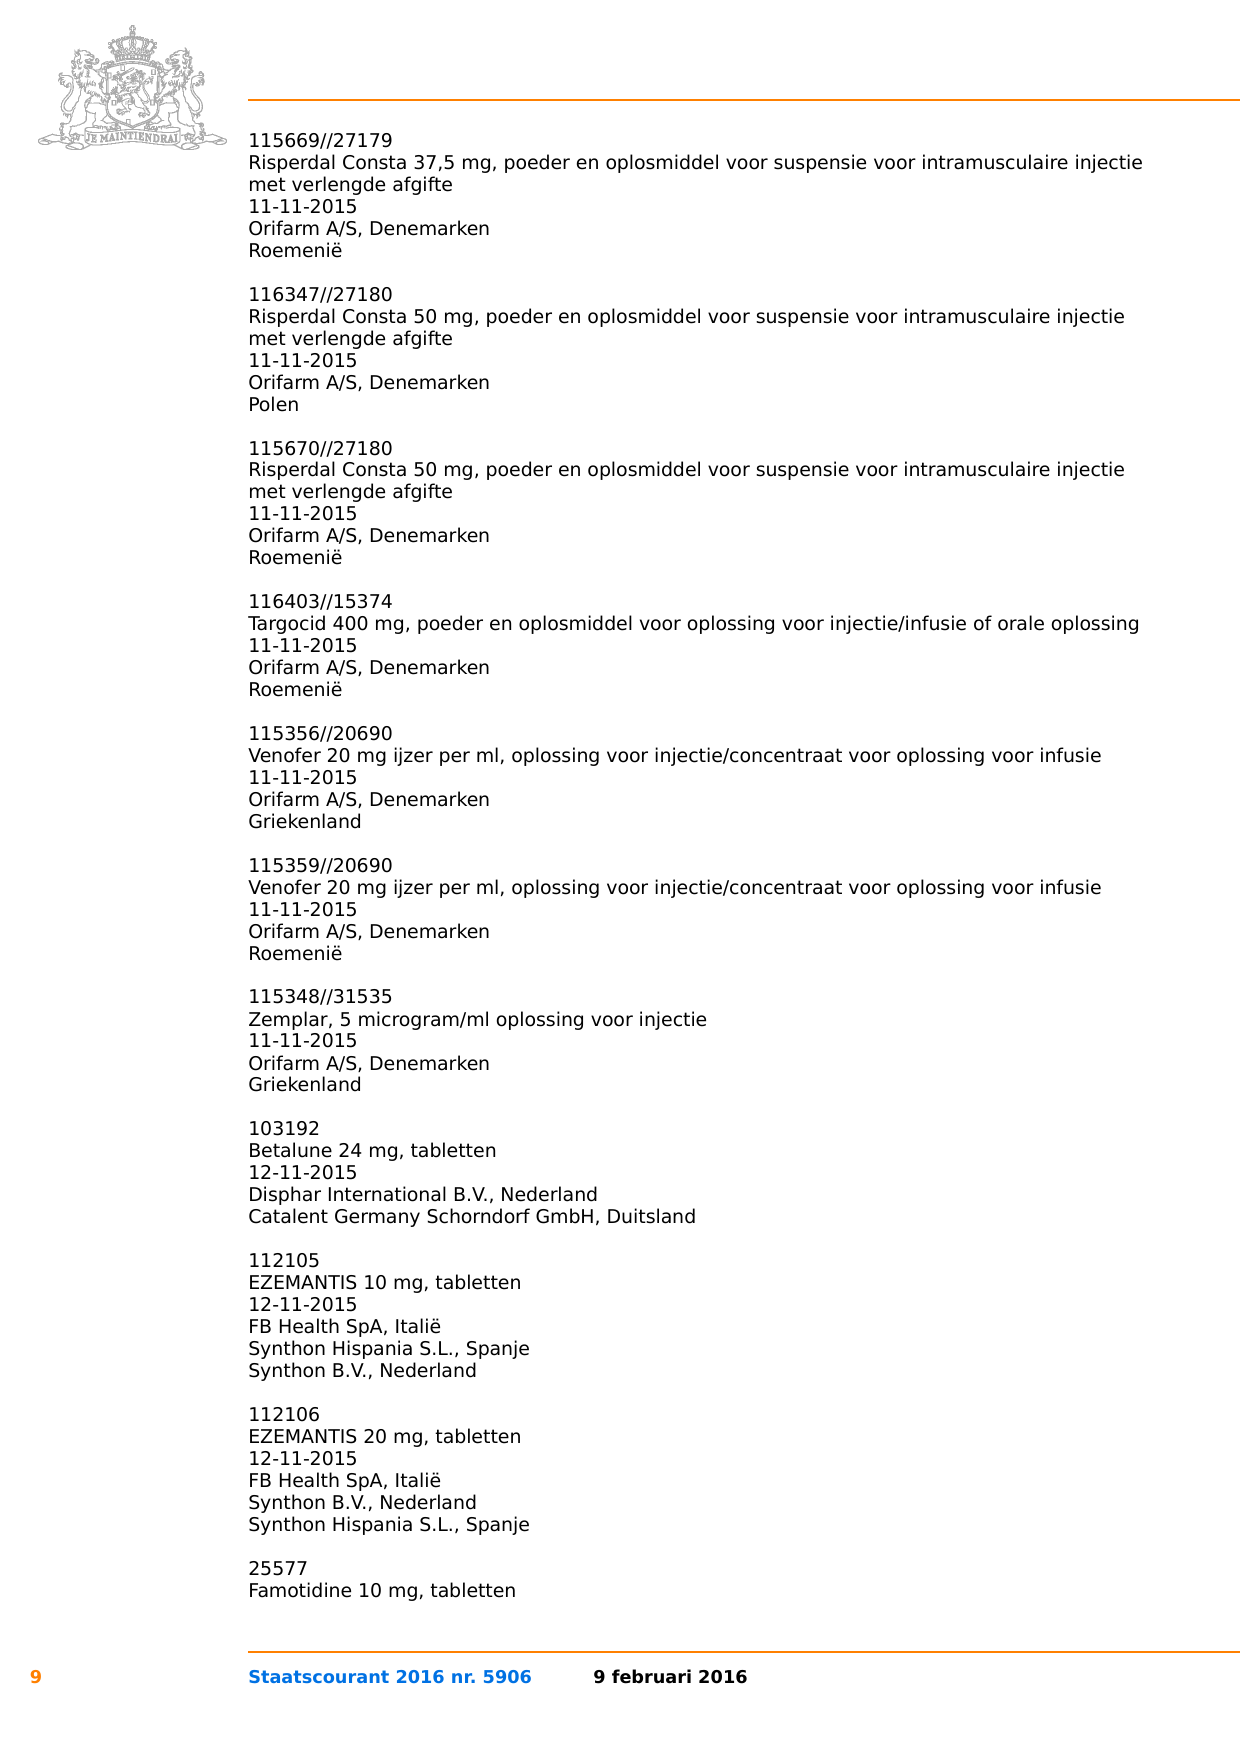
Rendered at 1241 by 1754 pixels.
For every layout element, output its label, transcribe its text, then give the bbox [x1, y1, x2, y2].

text 11-11-2015 [248, 635, 1163, 657]
text Risperdal Consta 50 mg, poeder en oplosmiddel voor suspensie voor intramusculaire injectie met verlengde afgifte [248, 459, 1163, 503]
text Famotidine 10 mg, tabletten [248, 1579, 1163, 1601]
text Griekenland [248, 1074, 1163, 1096]
text Disphar International B.V., Nederland [248, 1184, 1163, 1206]
text Roemenië [248, 547, 1163, 569]
text Orifarm A/S, Denemarken [248, 525, 1163, 547]
text 116347//27180 [248, 284, 1163, 306]
text Catalent Germany Schorndorf GmbH, Duitsland [248, 1206, 1163, 1228]
text Roemenië [248, 943, 1163, 964]
text Venofer 20 mg ijzer per ml, oplossing voor injectie/concentraat voor oplossing voor infusie [248, 745, 1163, 767]
text 11-11-2015 [248, 196, 1163, 218]
text 116403//15374 [248, 591, 1163, 613]
picture [38, 25, 227, 150]
text Targocid 400 mg, poeder en oplosmiddel voor oplossing voor injectie/infusie of orale oplossing [248, 613, 1163, 635]
text FB Health SpA, Italië [248, 1470, 1163, 1492]
text 12-11-2015 [248, 1294, 1163, 1316]
text 103192 [248, 1118, 1163, 1140]
text 115670//27180 [248, 437, 1163, 459]
text 112106 [248, 1404, 1163, 1426]
text 112105 [248, 1250, 1163, 1272]
text 11-11-2015 [248, 349, 1163, 372]
text 11-11-2015 [248, 1030, 1163, 1052]
text 12-11-2015 [248, 1448, 1163, 1470]
text 115359//20690 [248, 855, 1163, 877]
text 11-11-2015 [248, 899, 1163, 921]
text 11-11-2015 [248, 767, 1163, 789]
text Roemenië [248, 679, 1163, 701]
text Synthon B.V., Nederland [248, 1360, 1163, 1382]
text 115669//27179 [248, 130, 1163, 152]
text FB Health SpA, Italië [248, 1316, 1163, 1338]
text Orifarm A/S, Denemarken [248, 657, 1163, 679]
text Orifarm A/S, Denemarken [248, 372, 1163, 393]
text Synthon B.V., Nederland [248, 1492, 1163, 1514]
text 115348//31535 [248, 986, 1163, 1008]
text Orifarm A/S, Denemarken [248, 921, 1163, 943]
text 25577 [248, 1557, 1163, 1579]
text EZEMANTIS 10 mg, tabletten [248, 1272, 1163, 1294]
text Venofer 20 mg ijzer per ml, oplossing voor injectie/concentraat voor oplossing voor infusie [248, 877, 1163, 899]
text 115356//20690 [248, 723, 1163, 745]
text Orifarm A/S, Denemarken [248, 789, 1163, 811]
text Synthon Hispania S.L., Spanje [248, 1514, 1163, 1536]
text Betalune 24 mg, tabletten [248, 1140, 1163, 1162]
text Risperdal Consta 50 mg, poeder en oplosmiddel voor suspensie voor intramusculaire injectie met verlengde afgifte [248, 306, 1163, 349]
text Roemenië [248, 240, 1163, 262]
text Orifarm A/S, Denemarken [248, 218, 1163, 240]
text Zemplar, 5 microgram/ml oplossing voor injectie [248, 1008, 1163, 1030]
text Orifarm A/S, Denemarken [248, 1052, 1163, 1074]
text Griekenland [248, 811, 1163, 833]
text Polen [248, 393, 1163, 416]
text EZEMANTIS 20 mg, tabletten [248, 1426, 1163, 1448]
text 11-11-2015 [248, 503, 1163, 525]
text Synthon Hispania S.L., Spanje [248, 1338, 1163, 1360]
text Risperdal Consta 37,5 mg, poeder en oplosmiddel voor suspensie voor intramusculaire injectie met verlengde afgifte [248, 152, 1163, 196]
text 12-11-2015 [248, 1162, 1163, 1184]
